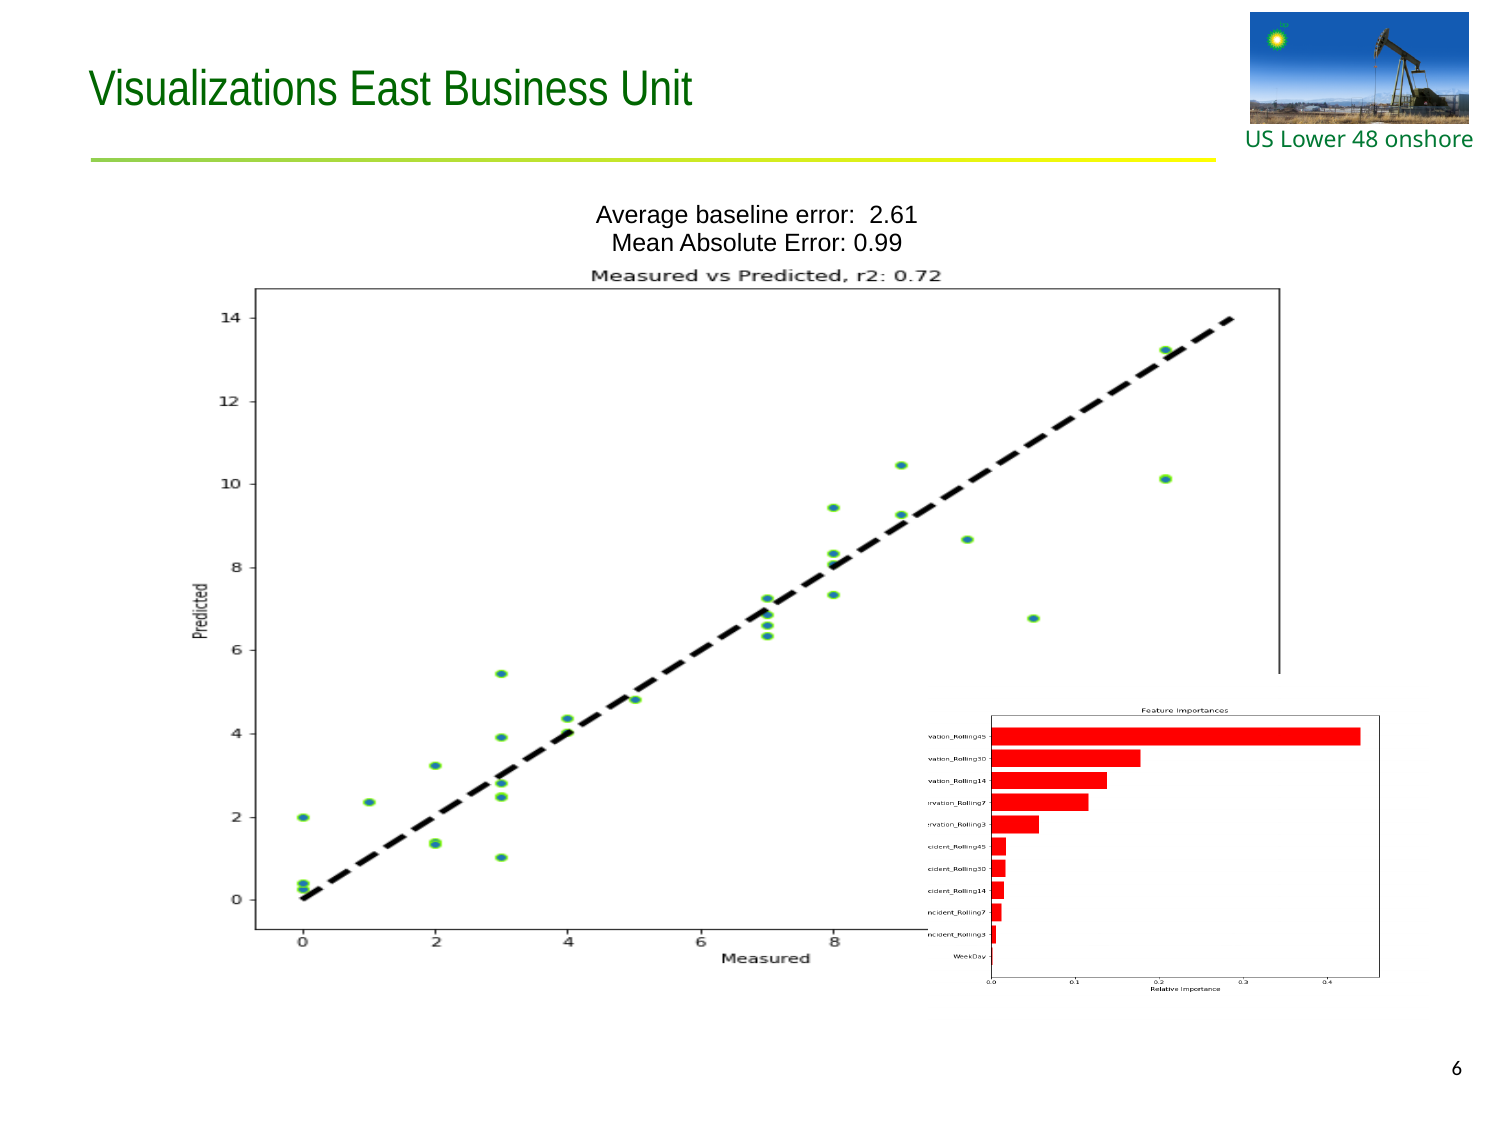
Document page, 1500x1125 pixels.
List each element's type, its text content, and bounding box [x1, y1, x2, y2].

text_box Average baseline error: 2.61 Mean Absolute Error: 0.99 [510, 193, 1006, 255]
picture [90, 187, 1429, 1036]
slide_number [1420, 1046, 1478, 1125]
title Visualizations East Business Unit [0, 12, 1275, 166]
picture [1275, 12, 1469, 124]
